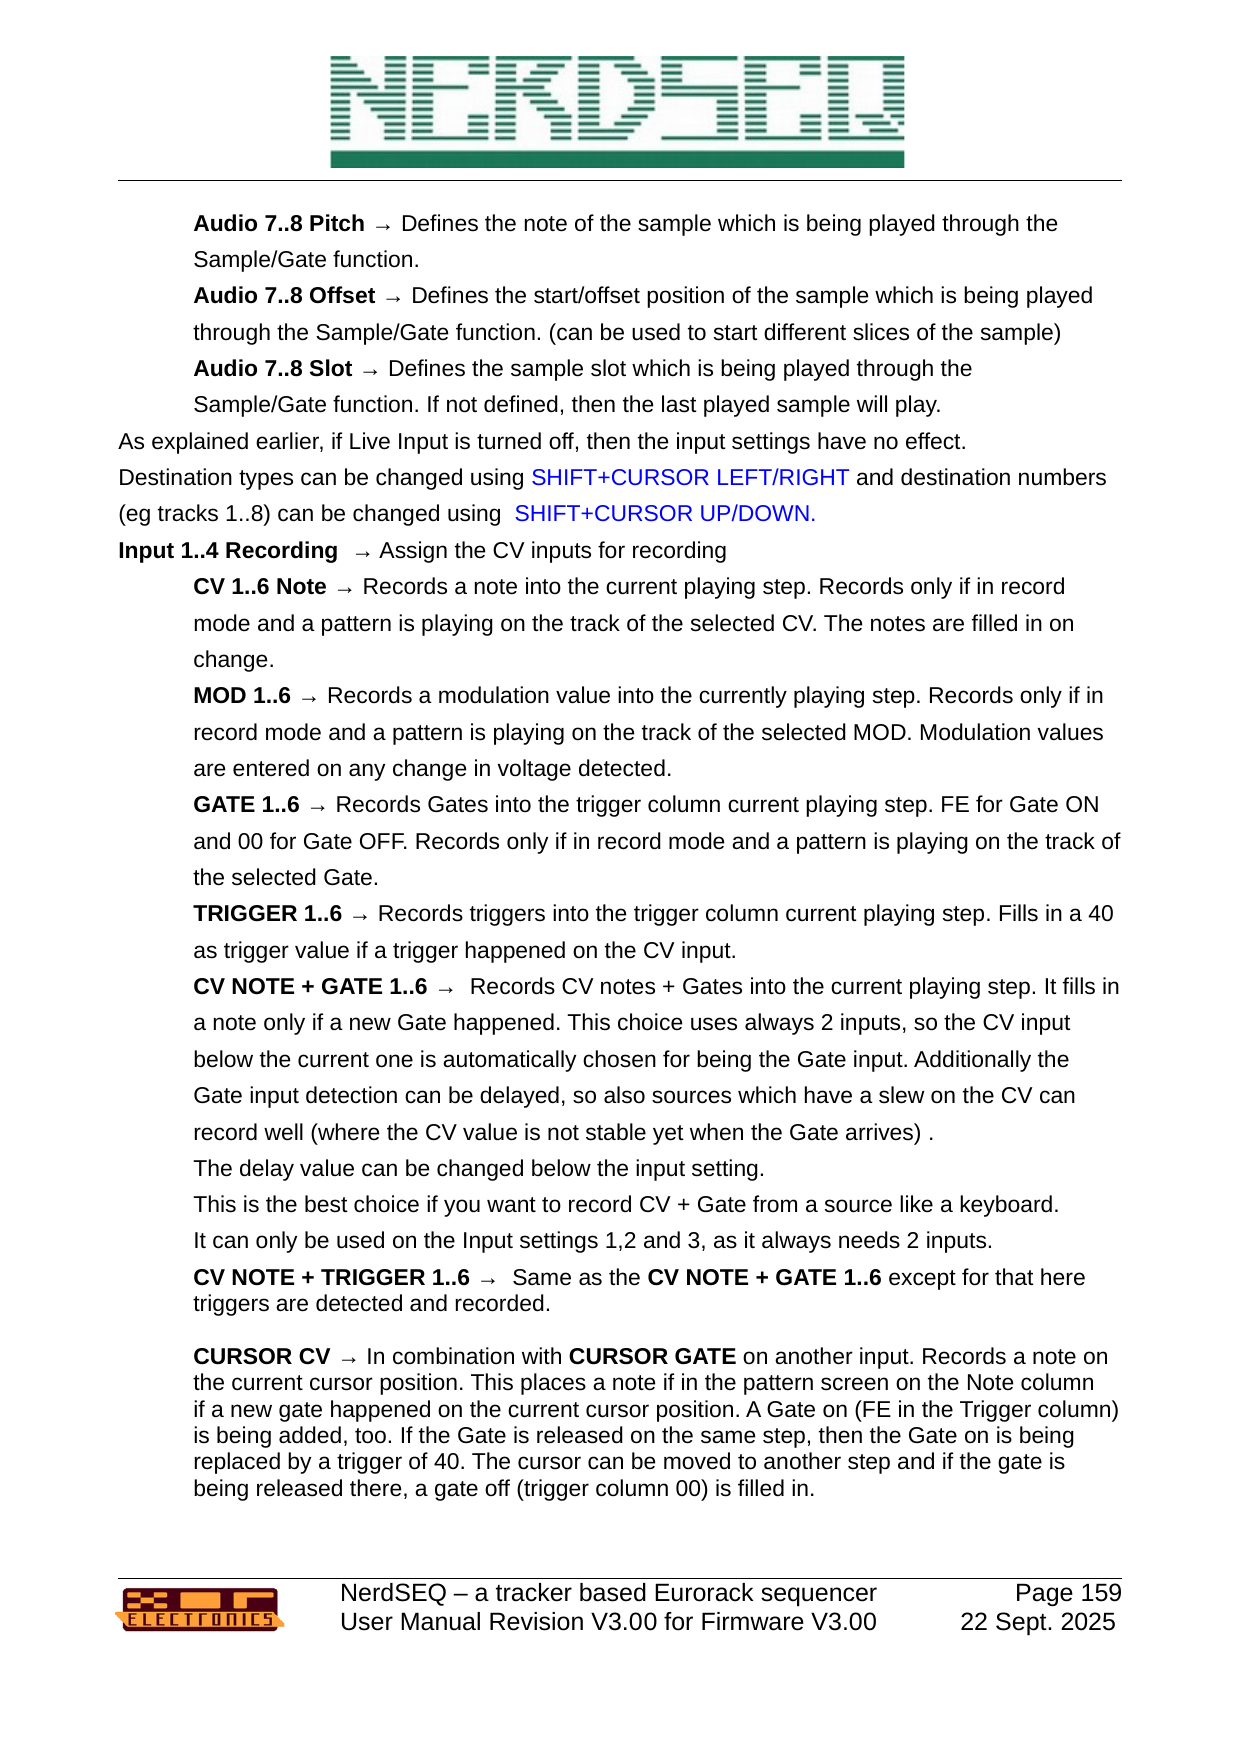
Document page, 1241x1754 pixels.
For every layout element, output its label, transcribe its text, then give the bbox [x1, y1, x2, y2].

text It can only be used on the Input settings 1,2 and 3, as it always needs 2 inputs. [118, 1227, 1122, 1254]
text MOD 1..6 → Records a modulation value into the currently playing step. Records only if in record mode and a pattern is playing on the track of the selected MOD. Modulation values are entered on any change in voltage detected. [118, 682, 1122, 781]
text CV NOTE + TRIGGER 1..6 → Same as the CV NOTE + GATE 1..6 except for that here triggers are detected and recorded. [118, 1264, 1122, 1317]
text TRIGGER 1..6 → Records triggers into the trigger column current playing step. Fills in a 40 as trigger value if a trigger happened on the CV input. [118, 900, 1122, 963]
text Input 1..4 Recording → Assign the CV inputs for recording [118, 537, 1122, 563]
text The delay value can be changed below the input setting. [118, 1155, 1122, 1181]
picture [330, 56, 905, 168]
text Audio 7..8 Slot → Defines the sample slot which is being played through the Sample/Gate function. If not defined, then the last played sample will play. [118, 355, 1122, 418]
text Destination types can be changed using SHIFT+CURSOR LEFT/RIGHT and destination numbers (eg tracks 1..8) can be changed using SHIFT+CURSOR UP/DOWN. [118, 464, 1122, 527]
picture [115, 1584, 285, 1634]
text This is the best choice if you want to record CV + Gate from a source like a keyboard. [118, 1191, 1122, 1217]
text CV 1..6 Note → Records a note into the current playing step. Records only if in record mode and a pattern is playing on the track of the selected CV. The notes are filled in on change. [118, 573, 1122, 672]
text GATE 1..6 → Records Gates into the trigger column current playing step. FE for Gate ON and 00 for Gate OFF. Records only if in record mode and a pattern is playing on the track of the selected Gate. [118, 791, 1122, 890]
text CURSOR CV → In combination with CURSOR GATE on another input. Records a note on the current cursor position. This places a note if in the pattern screen on the Note column if a new gate happened on the current cursor position. A Gate on (FE in the Trigger column) is being added, too. If the Gate is released on the same step, then the Gate on is being replaced by a trigger of 40. The cursor can be moved to another step and if the gate is being released there, a gate off (trigger column 00) is filled in. [118, 1343, 1122, 1501]
text CV NOTE + GATE 1..6 → Records CV notes + Gates into the current playing step. It fills in a note only if a new Gate happened. This choice uses always 2 inputs, so the CV input below the current one is automatically chosen for being the Gate input. Additionally the Gate input detection can be delayed, so also sources which have a slew on the CV can record well (where the CV value is not stable yet when the Gate arrives) . [193, 973, 1122, 1145]
text Audio 7..8 Offset → Defines the start/offset position of the sample which is being played through the Sample/Gate function. (can be used to start different slices of the sample) [193, 282, 1122, 345]
text As explained earlier, if Live Input is turned off, then the input settings have no effect. [118, 428, 1122, 454]
text Audio 7..8 Pitch → Defines the note of the sample which is being played through the Sample/Gate function. [118, 209, 1122, 272]
